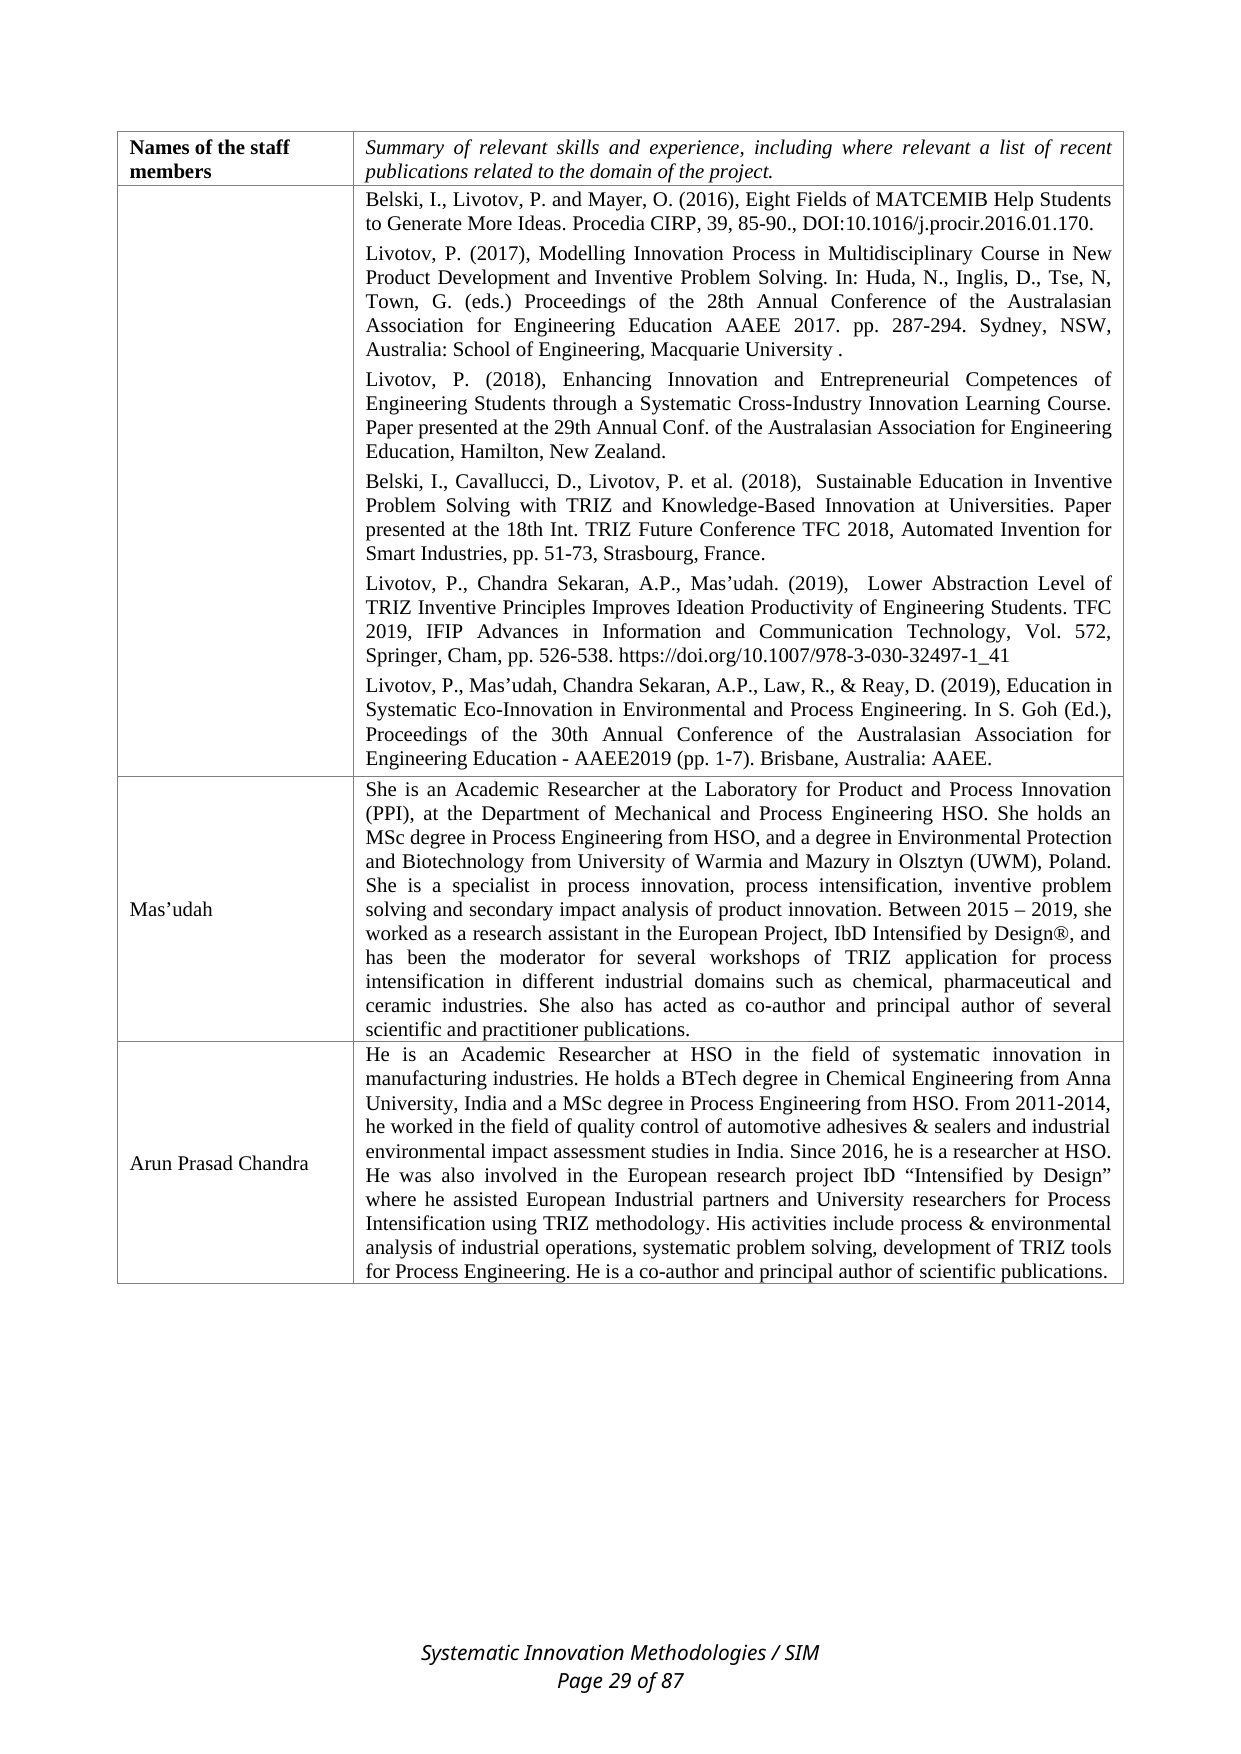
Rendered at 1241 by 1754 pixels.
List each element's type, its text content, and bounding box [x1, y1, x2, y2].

table_header Summary of relevant skills and experience, including where relevant a list of recent publications related to the domain of the project. [354, 132, 1123, 185]
table_cell Mas’udah [118, 777, 353, 1041]
table_cell Arun Prasad Chandra [118, 1042, 353, 1283]
table_cell Belski, I., Livotov, P. and Mayer, O. (2016), Eight Fields of MATCEMIB Help Students to Generate More Ideas. Procedia CIRP, 39, 85-90., DOI:10.1016/j.procir.2016.01.170. Livotov, P. (2017), Modelling Innovation Process in Multidisciplinary Course in New Product Development and Inventive Problem Solving. In: Huda, N., Inglis, D., Tse, N, Town, G. (eds.) Proceedings of the 28th Annual Conference of the Australasian Association for Engineering Education AAEE 2017. pp. 287-294. Sydney, NSW, Australia: School of Engineering, Macquarie University . Livotov, P. (2018), Enhancing Innovation and Entrepreneurial Competences of Engineering Students through a Systematic Cross-Industry Innovation Learning Course. Paper presented at the 29th Annual Conf. of the Australasian Association for Engineering Education, Hamilton, New Zealand. Belski, I., Cavallucci, D., Livotov, P. et al. (2018), Sustainable Education in Inventive Problem Solving with TRIZ and Knowledge-Based Innovation at Universities. Paper presented at the 18th Int. TRIZ Future Conference TFC 2018, Automated Invention for Smart Industries, pp. 51-73, Strasbourg, France. Livotov, P., Chandra Sekaran, A.P., Mas’udah. (2019), Lower Abstraction Level of TRIZ Inventive Principles Improves Ideation Productivity of Engineering Students. TFC 2019, IFIP Advances in Information and Communication Technology, Vol. 572, Springer, Cham, pp. 526-538. https://doi.org/10.1007/978-3-030-32497-1_41 Livotov, P., Mas’udah, Chandra Sekaran, A.P., Law, R., & Reay, D. (2019), Education in Systematic Eco-Innovation in Environmental and Process Engineering. In S. Goh (Ed.), Proceedings of the 30th Annual Conference of the Australasian Association for Engineering Education - AAEE2019 (pp. 1-7). Brisbane, Australia: AAEE. [354, 186, 1123, 776]
table_cell He is an Academic Researcher at HSO in the field of systematic innovation in manufacturing industries. He holds a BTech degree in Chemical Engineering from Anna University, India and a MSc degree in Process Engineering from HSO. From 2011-2014, he worked in the field of quality control of automotive adhesives & sealers and industrial environmental impact assessment studies in India. Since 2016, he is a researcher at HSO. He was also involved in the European research project IbD “Intensified by Design” where he assisted European Industrial partners and University researchers for Process Intensification using TRIZ methodology. His activities include process & environmental analysis of industrial operations, systematic problem solving, development of TRIZ tools for Process Engineering. He is a co-author and principal author of scientific publications. [354, 1042, 1123, 1283]
table_cell [118, 186, 353, 776]
table_cell She is an Academic Researcher at the Laboratory for Product and Process Innovation (PPI), at the Department of Mechanical and Process Engineering HSO. She holds an MSc degree in Process Engineering from HSO, and a degree in Environmental Protection and Biotechnology from University of Warmia and Mazury in Olsztyn (UWM), Poland. She is a specialist in process innovation, process intensification, inventive problem solving and secondary impact analysis of product innovation. Between 2015 – 2019, she worked as a research assistant in the European Project, IbD Intensified by Design®, and has been the moderator for several workshops of TRIZ application for process intensification in different industrial domains such as chemical, pharmaceutical and ceramic industries. She also has acted as co-author and principal author of several scientific and practitioner publications. [354, 777, 1123, 1041]
table_header Names of the staff members [118, 132, 353, 185]
